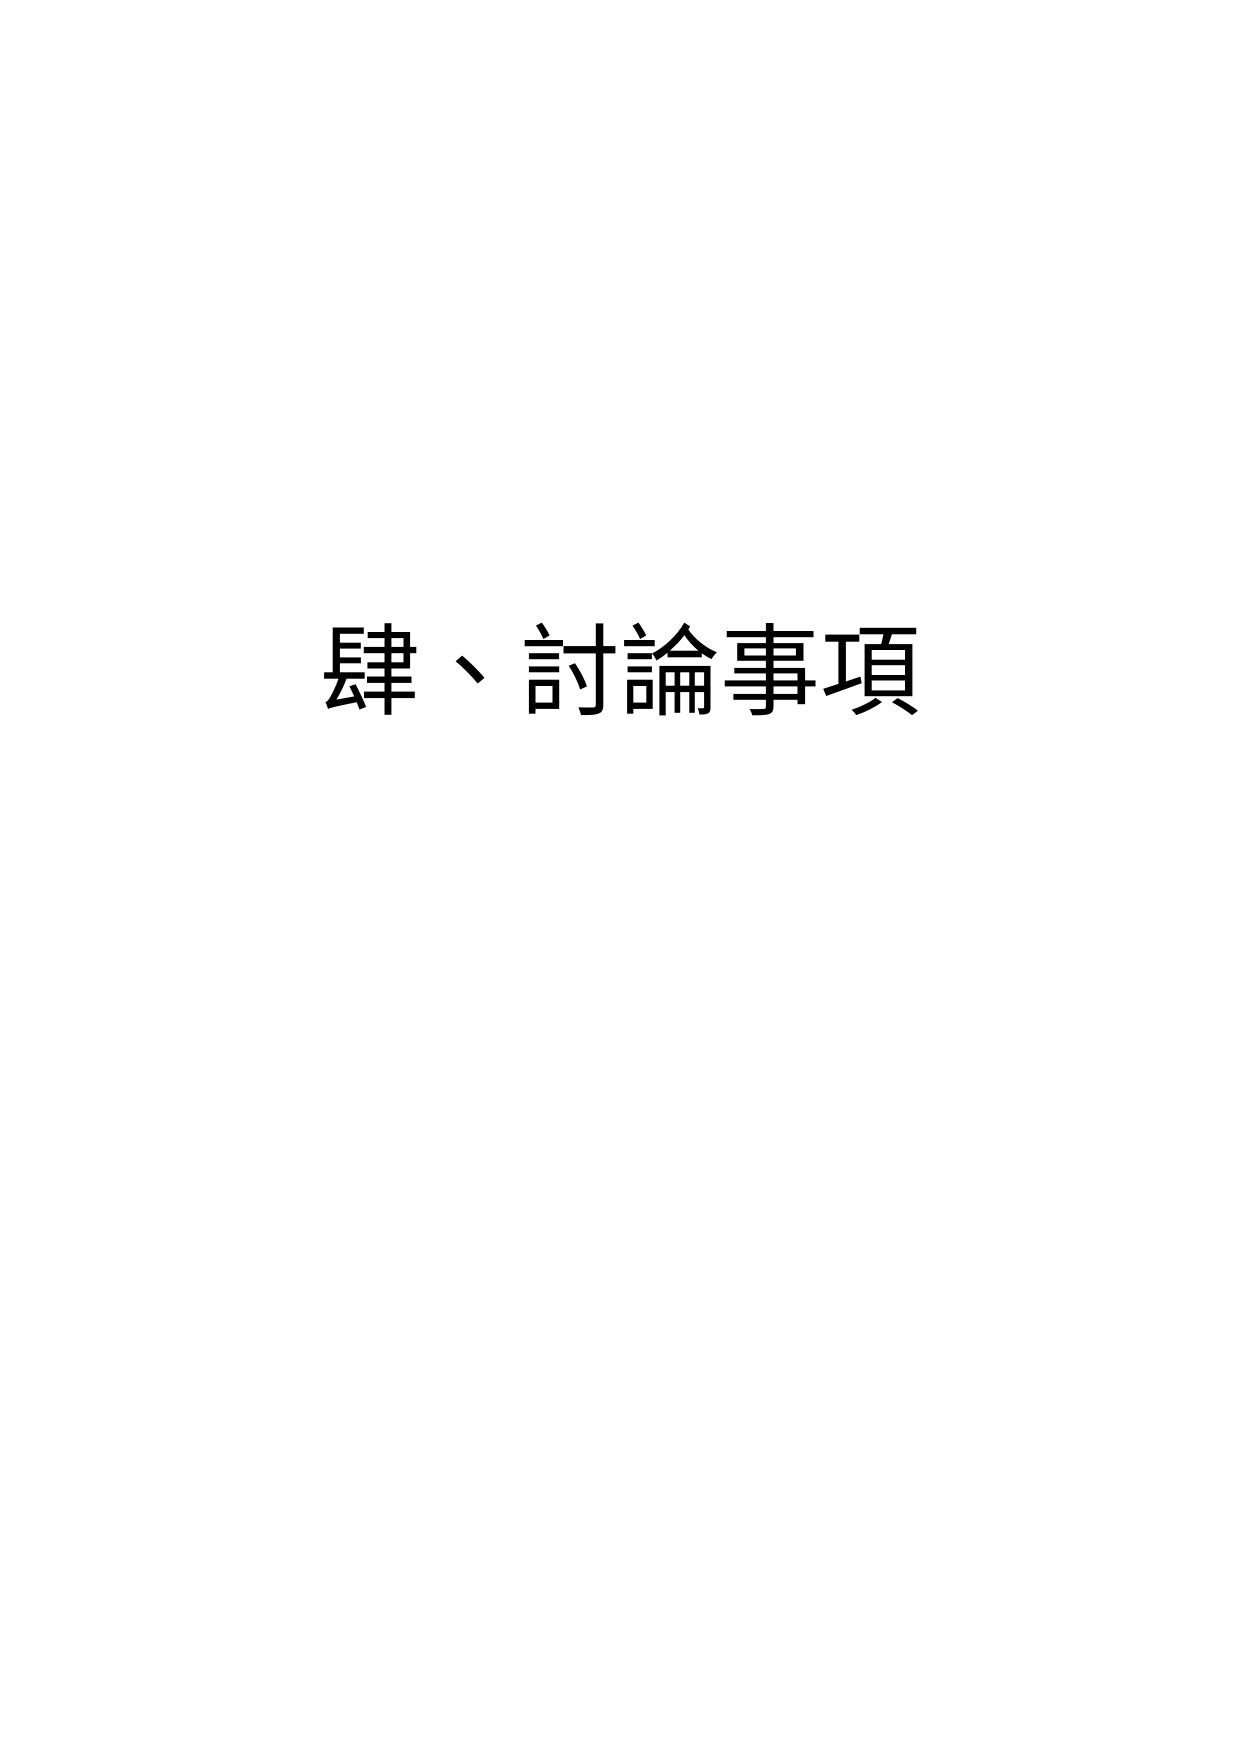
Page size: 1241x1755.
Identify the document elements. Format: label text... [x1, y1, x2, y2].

text 肆、討論事項 [118, 592, 1122, 737]
